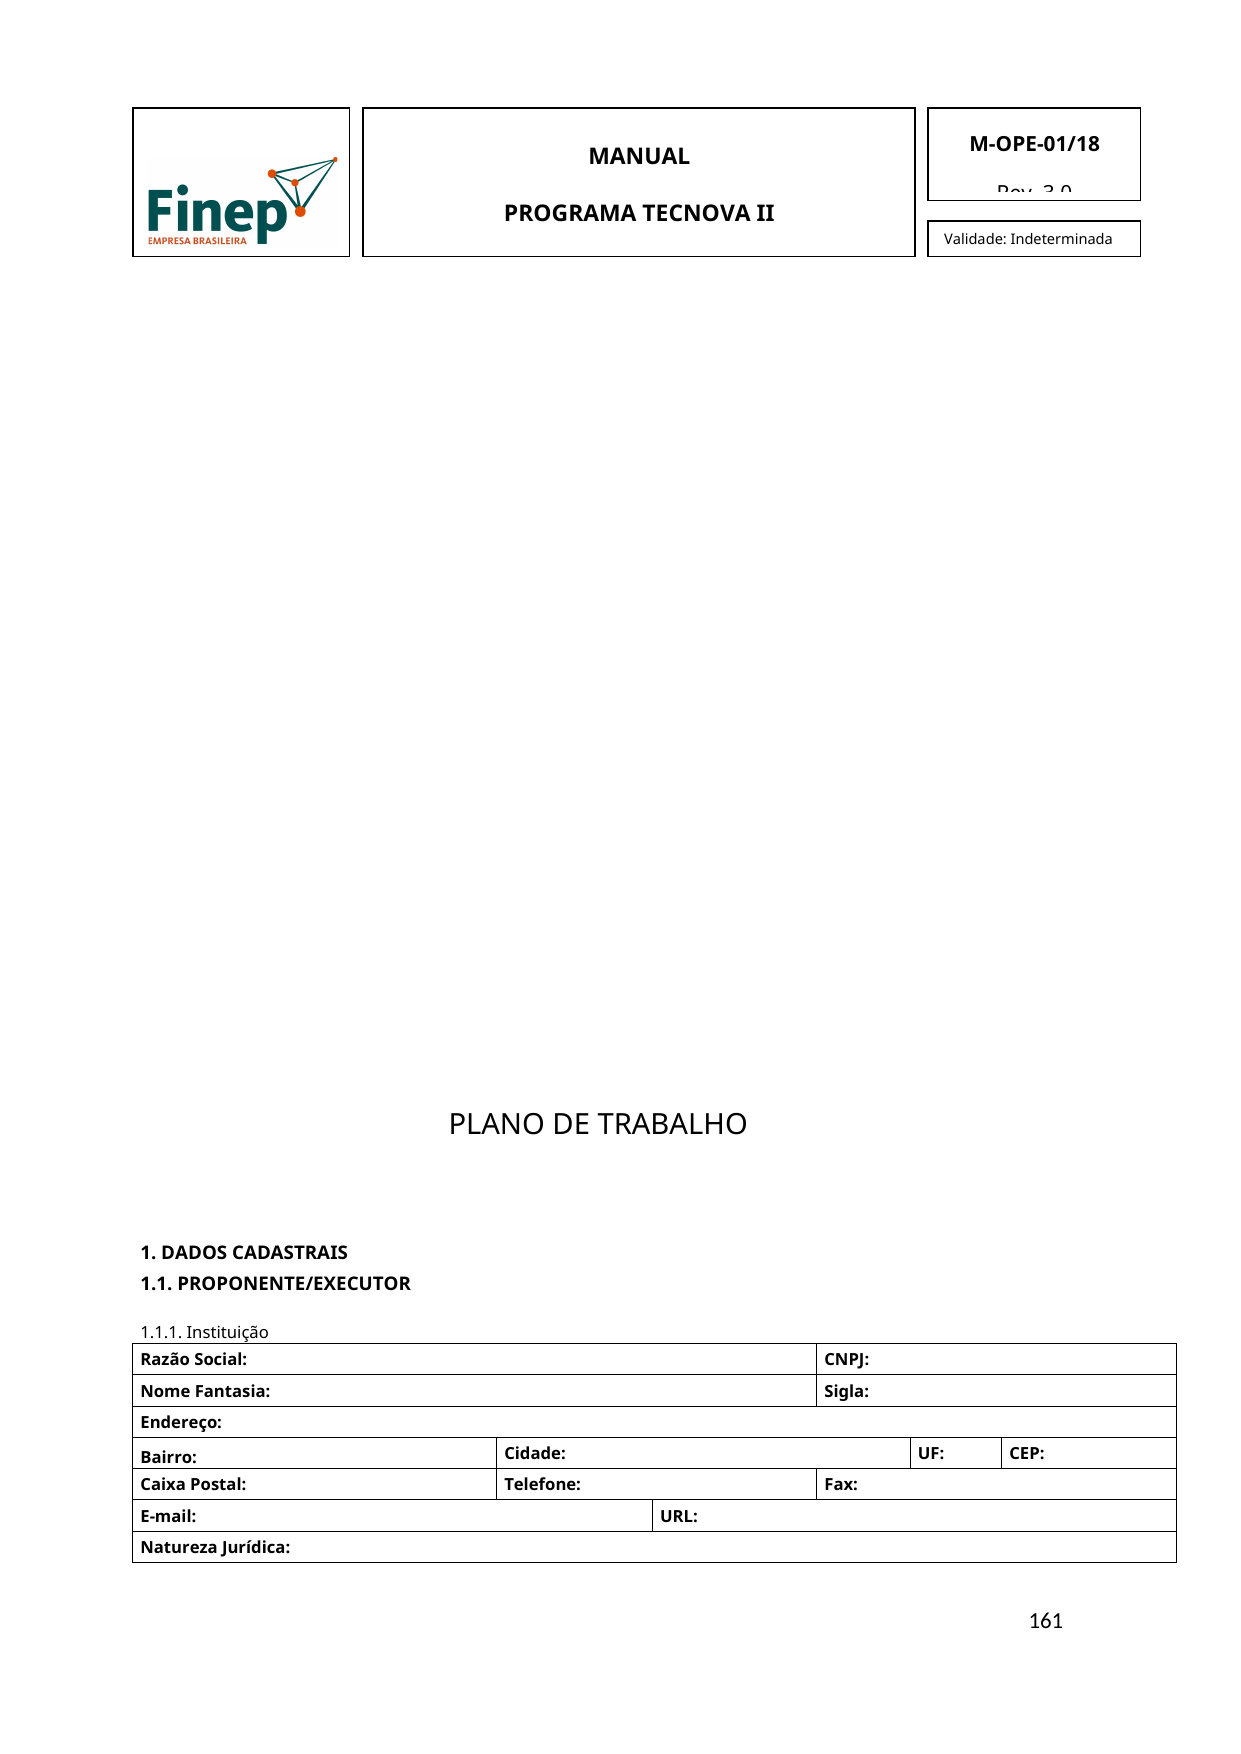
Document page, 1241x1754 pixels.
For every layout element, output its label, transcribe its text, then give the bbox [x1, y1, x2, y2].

table_cell Natureza Jurídica: [133, 1532, 1176, 1562]
table_cell CNPJ: [817, 1344, 1176, 1374]
table_cell URL: [653, 1500, 1176, 1531]
table_cell Razão Social: [133, 1344, 816, 1374]
table_cell Endereço: [133, 1407, 1176, 1437]
table_cell Caixa Postal: [133, 1469, 496, 1499]
table_cell Fax: [817, 1469, 1176, 1499]
table_cell Sigla: [817, 1375, 1176, 1406]
table_cell UF: [911, 1438, 1001, 1468]
table_cell Nome Fantasia: [133, 1375, 816, 1406]
table_cell E-mail: [133, 1500, 652, 1531]
table_cell 1.1.1. Instituição [133, 1296, 1177, 1343]
table_cell CEP: [1002, 1438, 1176, 1468]
table_header 1. DADOS CADASTRAIS [133, 1163, 1177, 1265]
table_cell Telefone: [497, 1469, 816, 1499]
table_cell 1.1. PROPONENTE/EXECUTOR [133, 1265, 1177, 1296]
table_cell Cidade: [497, 1438, 910, 1468]
text PLANO DE TRABALHO [133, 1103, 1063, 1143]
table_cell Bairro: [133, 1438, 496, 1468]
